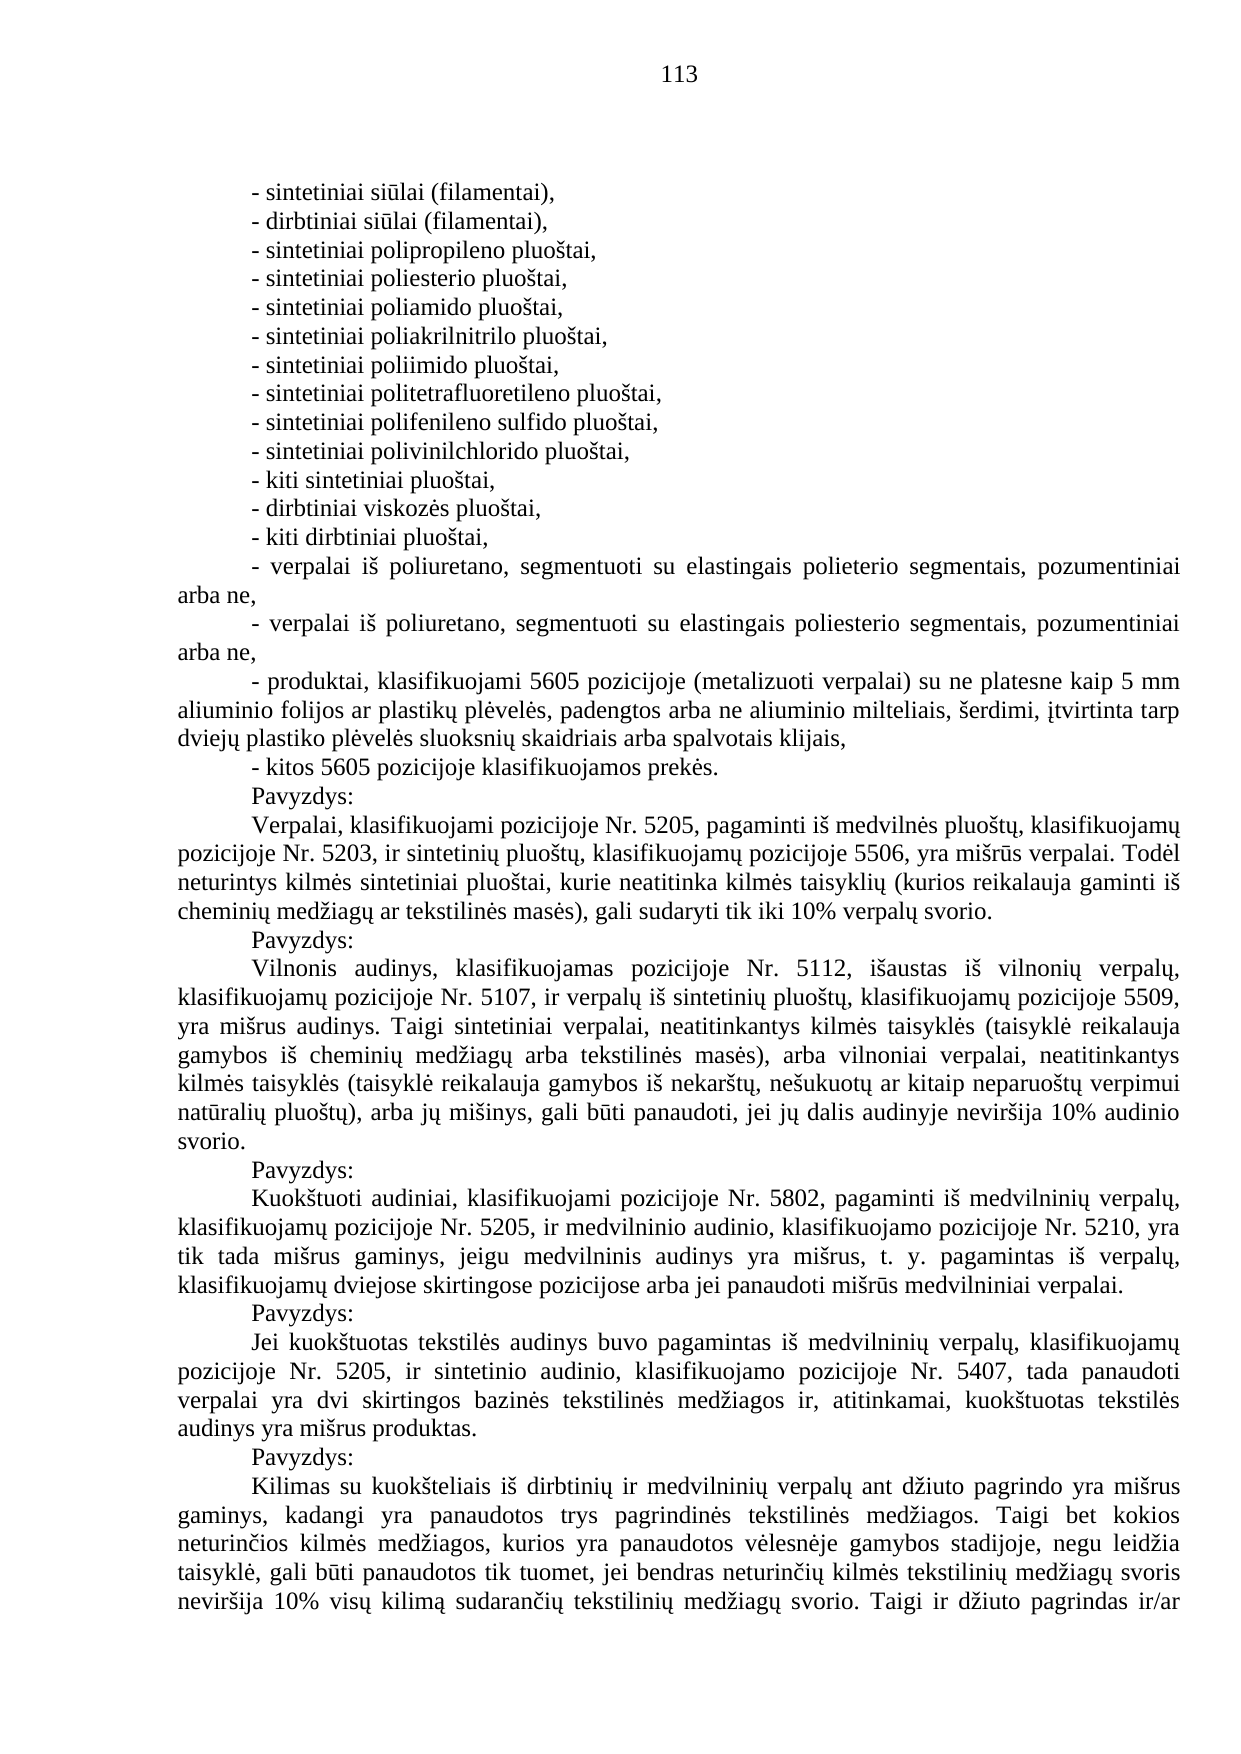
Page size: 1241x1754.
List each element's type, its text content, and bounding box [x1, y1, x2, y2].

text Jei kuokštuotas tekstilės audinys buvo pagamintas iš medvilninių verpalų, klasifikuojamų pozicijoje Nr. 5205, ir sintetinio audinio, klasifikuojamo pozicijoje Nr. 5407, tada panaudoti verpalai yra dvi skirtingos bazinės tekstilinės medžiagos ir, atitinkamai, kuokštuotas tekstilės audinys yra mišrus produktas. [177, 1327, 1181, 1442]
text - kitos 5605 pozicijoje klasifikuojamos prekės. [177, 752, 1181, 781]
text - sintetiniai polifenileno sulfido pluoštai, [177, 407, 1181, 436]
text Pavyzdys: [177, 925, 1181, 953]
text Vilnonis audinys, klasifikuojamas pozicijoje Nr. 5112, išaustas iš vilnonių verpalų, klasifikuojamų pozicijoje Nr. 5107, ir verpalų iš sintetinių pluoštų, klasifikuojamų pozicijoje 5509, yra mišrus audinys. Taigi sintetiniai verpalai, neatitinkantys kilmės taisyklės (taisyklė reikalauja gamybos iš cheminių medžiagų arba tekstilinės masės), arba vilnoniai verpalai, neatitinkantys kilmės taisyklės (taisyklė reikalauja gamybos iš nekarštų, nešukuotų ar kitaip neparuoštų verpimui natūralių pluoštų), arba jų mišinys, gali būti panaudoti, jei jų dalis audinyje neviršija 10% audinio svorio. [177, 953, 1181, 1155]
text - sintetiniai siūlai (filamentai), [177, 177, 1181, 206]
text Kilimas su kuokšteliais iš dirbtinių ir medvilninių verpalų ant džiuto pagrindo yra mišrus gaminys, kadangi yra panaudotos trys pagrindinės tekstilinės medžiagos. Taigi bet kokios neturinčios kilmės medžiagos, kurios yra panaudotos vėlesnėje gamybos stadijoje, negu leidžia taisyklė, gali būti panaudotos tik tuomet, jei bendras neturinčių kilmės tekstilinių medžiagų svoris neviršija 10% visų kilimą sudarančių tekstilinių medžiagų svorio. Taigi ir džiuto pagrindas ir/ar [177, 1471, 1181, 1615]
text - sintetiniai poliamido pluoštai, [177, 292, 1181, 321]
text - sintetiniai polipropileno pluoštai, [177, 235, 1181, 263]
text - verpalai iš poliuretano, segmentuoti su elastingais poliesterio segmentais, pozumentiniai arba ne, [177, 608, 1181, 666]
text - kiti dirbtiniai pluoštai, [177, 522, 1181, 551]
text Pavyzdys: [177, 1442, 1181, 1471]
text Pavyzdys: [177, 1155, 1181, 1183]
text - sintetiniai poliakrilnitrilo pluoštai, [177, 321, 1181, 350]
text - sintetiniai poliimido pluoštai, [177, 350, 1181, 378]
text - sintetiniai politetrafluoretileno pluoštai, [177, 378, 1181, 407]
text - dirbtiniai viskozės pluoštai, [177, 493, 1181, 522]
text - produktai, klasifikuojami 5605 pozicijoje (metalizuoti verpalai) su ne platesne kaip 5 mm aliuminio folijos ar plastikų plėvelės, padengtos arba ne aliuminio milteliais, šerdimi, įtvirtinta tarp dviejų plastiko plėvelės sluoksnių skaidriais arba spalvotais klijais, [177, 666, 1181, 752]
text - sintetiniai poliesterio pluoštai, [177, 263, 1181, 292]
text - dirbtiniai siūlai (filamentai), [177, 206, 1181, 235]
text - sintetiniai polivinilchlorido pluoštai, [177, 436, 1181, 465]
text - verpalai iš poliuretano, segmentuoti su elastingais polieterio segmentais, pozumentiniai arba ne, [177, 551, 1181, 608]
text - kiti sintetiniai pluoštai, [177, 465, 1181, 493]
text Verpalai, klasifikuojami pozicijoje Nr. 5205, pagaminti iš medvilnės pluoštų, klasifikuojamų pozicijoje Nr. 5203, ir sintetinių pluoštų, klasifikuojamų pozicijoje 5506, yra mišrūs verpalai. Todėl neturintys kilmės sintetiniai pluoštai, kurie neatitinka kilmės taisyklių (kurios reikalauja gaminti iš cheminių medžiagų ar tekstilinės masės), gali sudaryti tik iki 10% verpalų svorio. [177, 810, 1181, 925]
text Pavyzdys: [177, 781, 1181, 810]
text Pavyzdys: [177, 1298, 1181, 1327]
text Kuokštuoti audiniai, klasifikuojami pozicijoje Nr. 5802, pagaminti iš medvilninių verpalų, klasifikuojamų pozicijoje Nr. 5205, ir medvilninio audinio, klasifikuojamo pozicijoje Nr. 5210, yra tik tada mišrus gaminys, jeigu medvilninis audinys yra mišrus, t. y. pagamintas iš verpalų, klasifikuojamų dviejose skirtingose pozicijose arba jei panaudoti mišrūs medvilniniai verpalai. [177, 1183, 1181, 1298]
